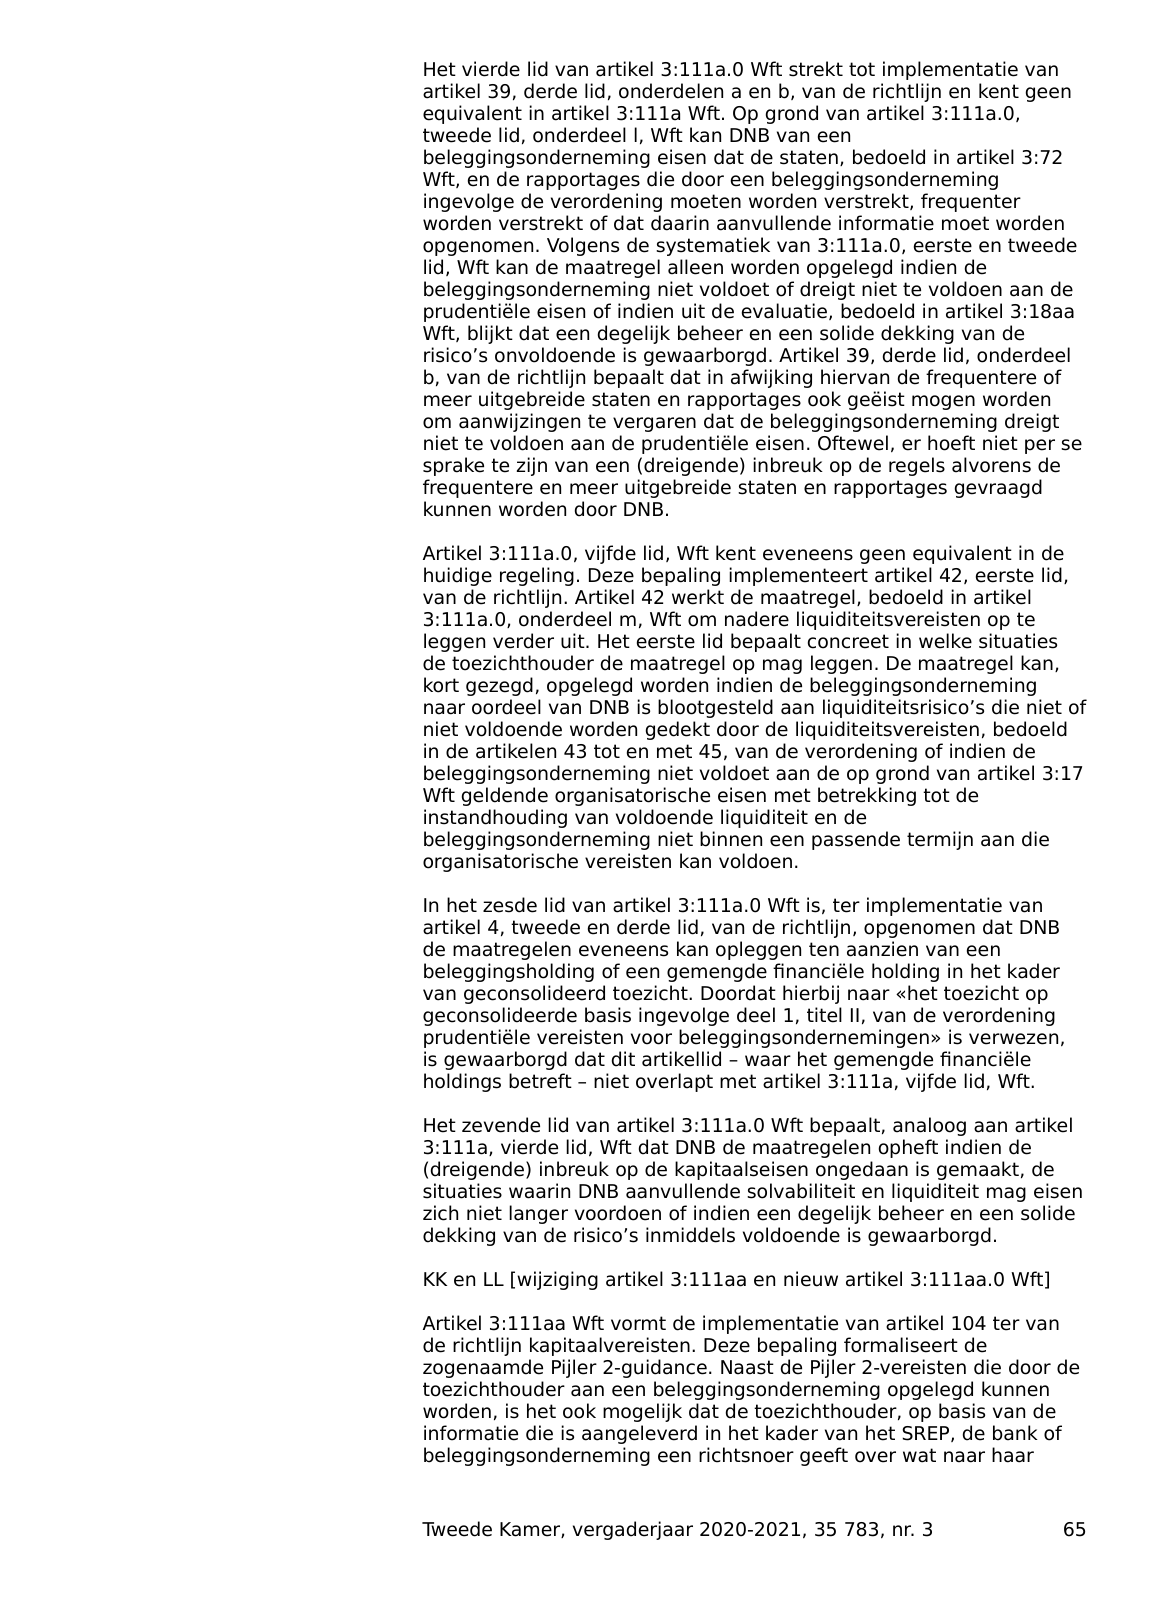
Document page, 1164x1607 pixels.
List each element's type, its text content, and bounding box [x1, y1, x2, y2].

text Artikel 3:111aa Wft vormt de implementatie van artikel 104 ter van de richtlijn kapitaalvereisten. Deze bepaling formaliseert de zogenaamde Pijler 2-guidance. Naast de Pijler 2-vereisten die door de toezichthouder aan een beleggingsonderneming opgelegd kunnen worden, is het ook mogelijk dat de toezichthouder, op basis van de informatie die is aangeleverd in het kader van het SREP, de bank of beleggingsonderneming een richtsnoer geeft over wat naar haar [422, 1313, 1087, 1467]
subtitle KK en LL [wijziging artikel 3:111aa en nieuw artikel 3:111aa.0 Wft] [422, 1269, 1087, 1291]
text Het vierde lid van artikel 3:111a.0 Wft strekt tot implementatie van artikel 39, derde lid, onderdelen a en b, van de richtlijn en kent geen equivalent in artikel 3:111a Wft. Op grond van artikel 3:111a.0, tweede lid, onderdeel l, Wft kan DNB van een beleggingsonderneming eisen dat de staten, bedoeld in artikel 3:72 Wft, en de rapportages die door een beleggingsonderneming ingevolge de verordening moeten worden verstrekt, frequenter worden verstrekt of dat daarin aanvullende informatie moet worden opgenomen. Volgens de systematiek van 3:111a.0, eerste en tweede lid, Wft kan de maatregel alleen worden opgelegd indien de beleggingsonderneming niet voldoet of dreigt niet te voldoen aan de prudentiële eisen of indien uit de evaluatie, bedoeld in artikel 3:18aa Wft, blijkt dat een degelijk beheer en een solide dekking van de risico’s onvoldoende is gewaarborgd. Artikel 39, derde lid, onderdeel b, van de richtlijn bepaalt dat in afwijking hiervan de frequentere of meer uitgebreide staten en rapportages ook geëist mogen worden om aanwijzingen te vergaren dat de beleggingsonderneming dreigt niet te voldoen aan de prudentiële eisen. Oftewel, er hoeft niet per se sprake te zijn van een (dreigende) inbreuk op de regels alvorens de frequentere en meer uitgebreide staten en rapportages gevraagd kunnen worden door DNB. [422, 59, 1087, 521]
text In het zesde lid van artikel 3:111a.0 Wft is, ter implementatie van artikel 4, tweede en derde lid, van de richtlijn, opgenomen dat DNB de maatregelen eveneens kan opleggen ten aanzien van een beleggingsholding of een gemengde financiële holding in het kader van geconsolideerd toezicht. Doordat hierbij naar «het toezicht op geconsolideerde basis ingevolge deel 1, titel II, van de verordening prudentiële vereisten voor beleggingsondernemingen» is verwezen, is gewaarborgd dat dit artikellid – waar het gemengde financiële holdings betreft – niet overlapt met artikel 3:111a, vijfde lid, Wft. [422, 895, 1087, 1092]
text Artikel 3:111a.0, vijfde lid, Wft kent eveneens geen equivalent in de huidige regeling. Deze bepaling implementeert artikel 42, eerste lid, van de richtlijn. Artikel 42 werkt de maatregel, bedoeld in artikel 3:111a.0, onderdeel m, Wft om nadere liquiditeitsvereisten op te leggen verder uit. Het eerste lid bepaalt concreet in welke situaties de toezichthouder de maatregel op mag leggen. De maatregel kan, kort gezegd, opgelegd worden indien de beleggingsonderneming naar oordeel van DNB is blootgesteld aan liquiditeitsrisico’s die niet of niet voldoende worden gedekt door de liquiditeitsvereisten, bedoeld in de artikelen 43 tot en met 45, van de verordening of indien de beleggingsonderneming niet voldoet aan de op grond van artikel 3:17 Wft geldende organisatorische eisen met betrekking tot de instandhouding van voldoende liquiditeit en de beleggingsonderneming niet binnen een passende termijn aan die organisatorische vereisten kan voldoen. [422, 543, 1087, 872]
text Het zevende lid van artikel 3:111a.0 Wft bepaalt, analoog aan artikel 3:111a, vierde lid, Wft dat DNB de maatregelen opheft indien de (dreigende) inbreuk op de kapitaalseisen ongedaan is gemaakt, de situaties waarin DNB aanvullende solvabiliteit en liquiditeit mag eisen zich niet langer voordoen of indien een degelijk beheer en een solide dekking van de risico’s inmiddels voldoende is gewaarborgd. [422, 1115, 1087, 1247]
